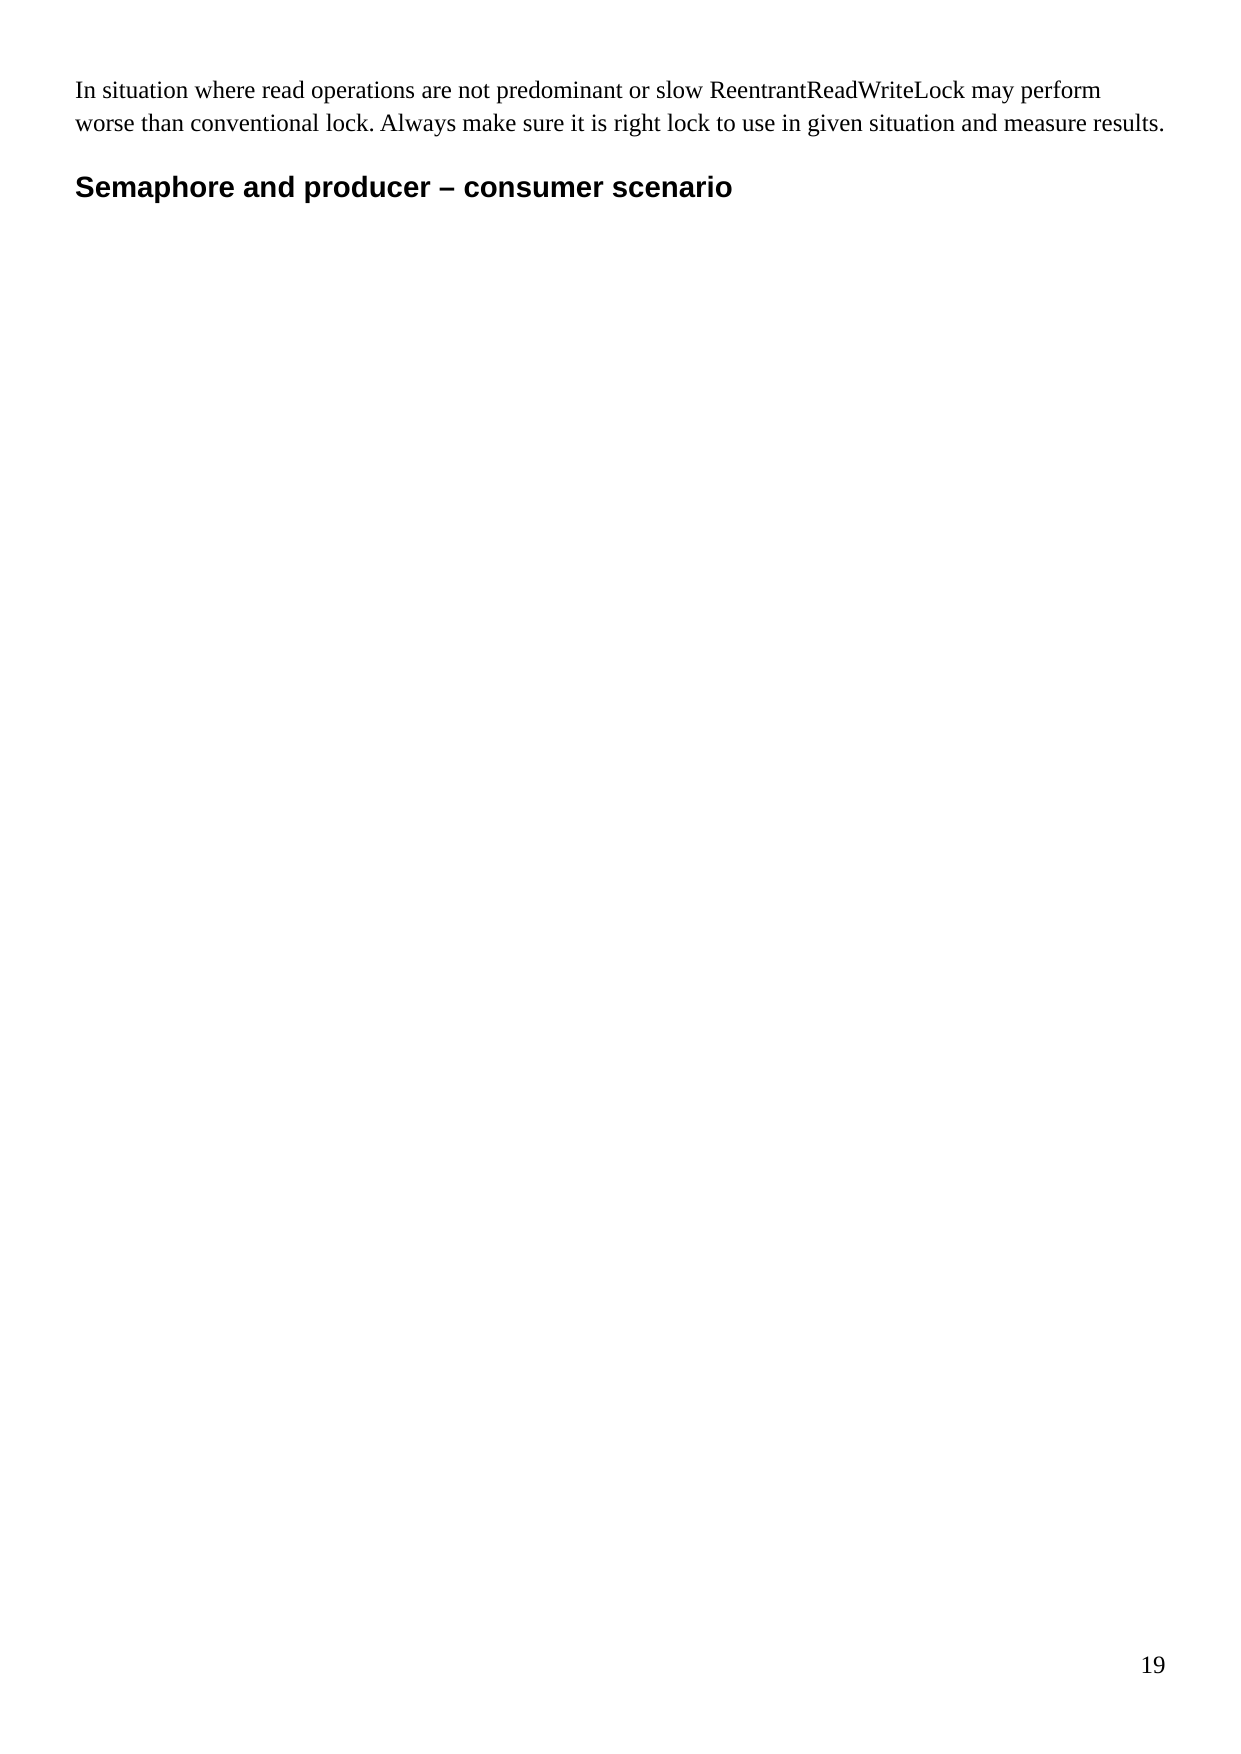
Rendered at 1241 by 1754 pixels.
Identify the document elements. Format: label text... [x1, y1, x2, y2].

subtitle Semaphore and producer – consumer scenario [75, 170, 1165, 204]
text In situation where read operations are not predominant or slow ReentrantReadWriteLock may perform worse than conventional lock. Always make sure it is right lock to use in given situation and measure results. [75, 75, 1165, 137]
